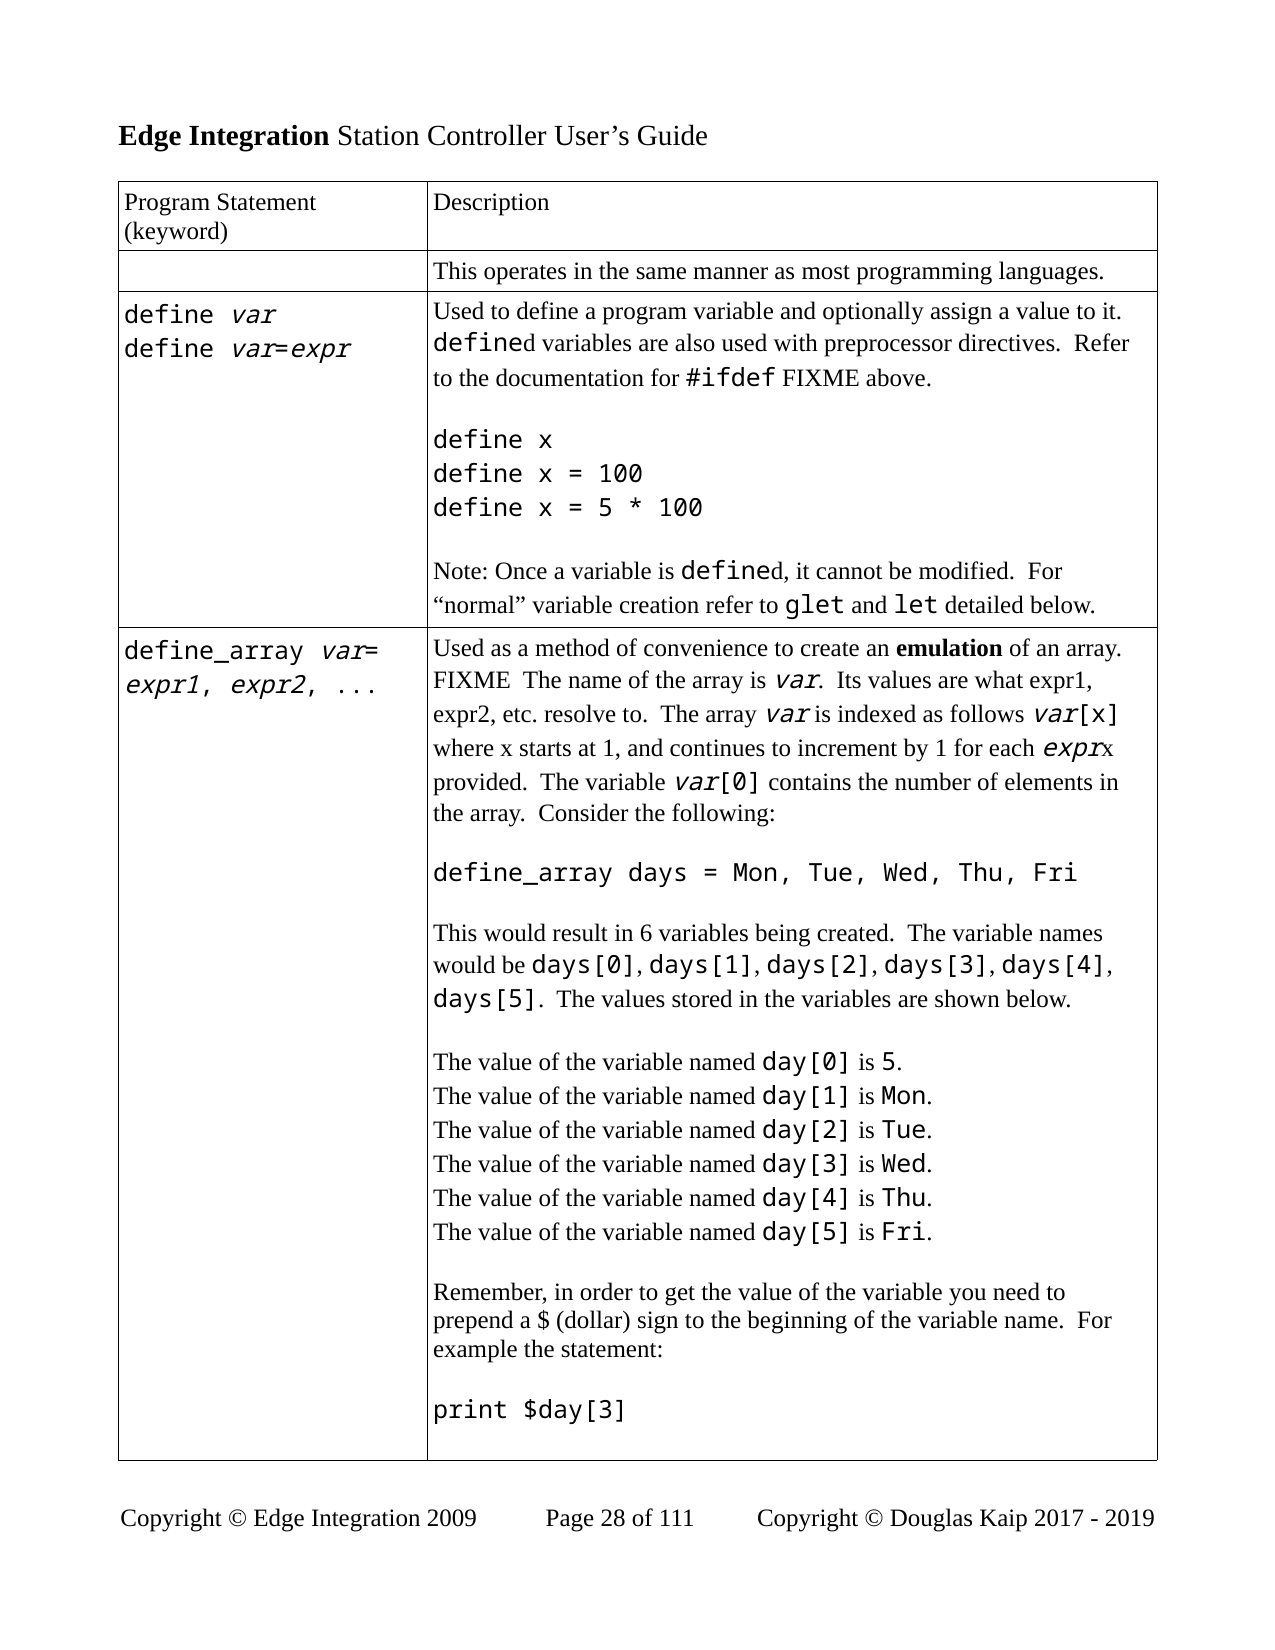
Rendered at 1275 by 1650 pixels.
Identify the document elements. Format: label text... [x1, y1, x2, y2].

table_cell define_array var= expr1, expr2, ... [119, 628, 427, 1460]
table_header Description [428, 182, 1157, 250]
table_cell Used to define a program variable and optionally assign a value to it. defined variables are also used with preprocessor directives. Refer to the documentation for #ifdef FIXME above. define x define x = 100 define x = 5 * 100 Note: Once a variable is defined, it cannot be modified. For “normal” variable creation refer to glet and let detailed below. [428, 292, 1157, 627]
table_cell This operates in the same manner as most programming languages. [428, 251, 1157, 291]
table_cell Used as a method of convenience to create an emulation of an array. FIXME The name of the array is var. Its values are what expr1, expr2, etc. resolve to. The array var is indexed as follows var[x] where x starts at 1, and continues to increment by 1 for each exprx provided. The variable var[0] contains the number of elements in the array. Consider the following: define_array days = Mon, Tue, Wed, Thu, Fri This would result in 6 variables being created. The variable names would be days[0], days[1], days[2], days[3], days[4], days[5]. The values stored in the variables are shown below. The value of the variable named day[0] is 5. The value of the variable named day[1] is Mon. The value of the variable named day[2] is Tue. The value of the variable named day[3] is Wed. The value of the variable named day[4] is Thu. The value of the variable named day[5] is Fri. Remember, in order to get the value of the variable you need to prepend a $ (dollar) sign to the beginning of the variable name. For example the statement: print $day[3] [428, 628, 1157, 1460]
table_cell define var define var=expr [119, 292, 427, 627]
table_header Program Statement (keyword) [119, 182, 427, 250]
table_cell [119, 251, 427, 291]
